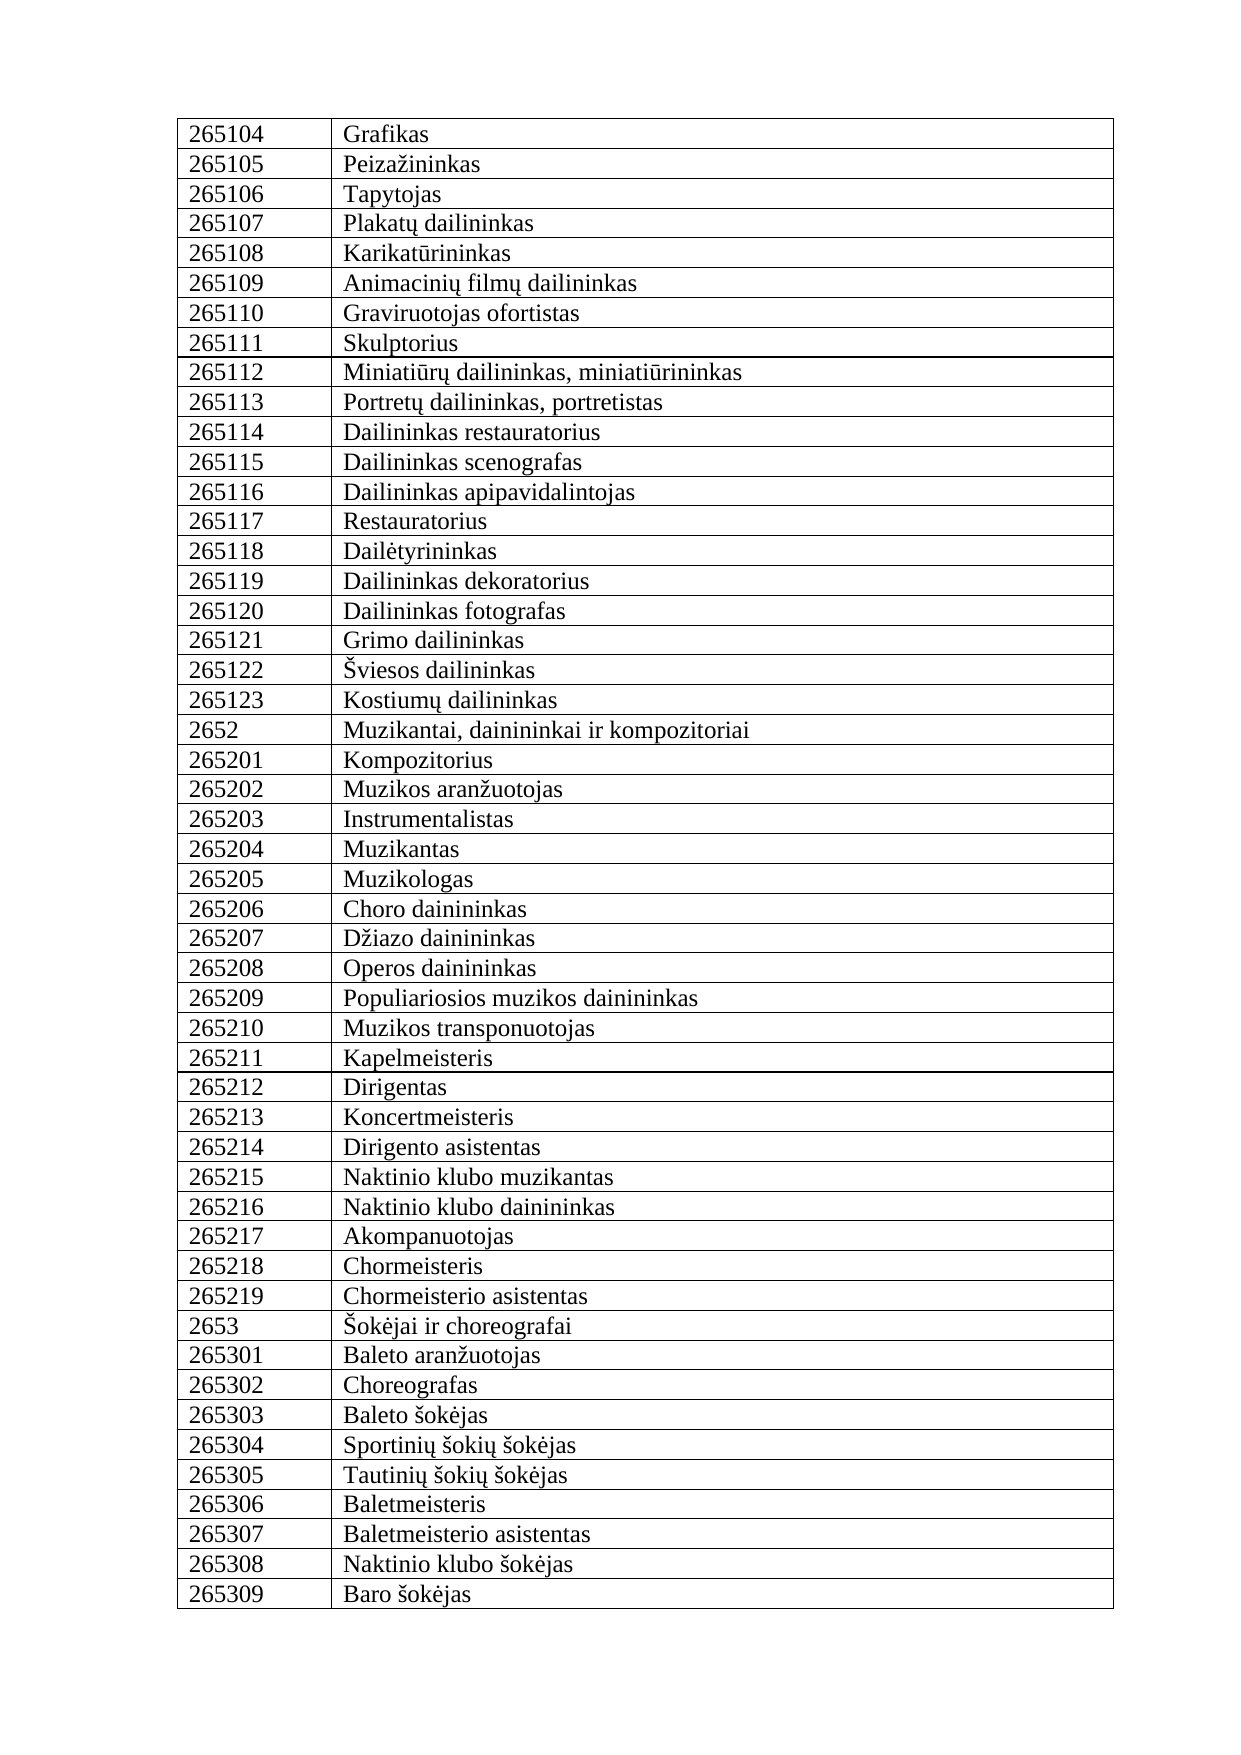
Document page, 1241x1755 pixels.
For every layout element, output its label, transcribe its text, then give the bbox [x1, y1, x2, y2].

table_cell Grimo dailininkas [332, 626, 1113, 654]
table_cell [1114, 208, 1119, 237]
table_cell 265105 [178, 149, 331, 178]
table_cell Restauratorius [332, 506, 1113, 535]
table_cell Kapelmeisteris [332, 1043, 1113, 1071]
table_cell [1114, 1429, 1119, 1459]
table_cell [1114, 1459, 1119, 1488]
table_cell [1114, 1578, 1119, 1608]
table_cell Naktinio klubo dainininkas [332, 1192, 1113, 1220]
table_cell 265116 [178, 477, 331, 505]
table_cell Tautinių šokių šokėjas [332, 1460, 1113, 1488]
table_cell [1114, 446, 1119, 476]
table_cell 265115 [178, 447, 331, 476]
table_cell Šviesos dailininkas [332, 655, 1113, 684]
table_cell Instrumentalistas [332, 804, 1113, 833]
table_cell [1114, 893, 1119, 922]
table_cell Populiariosios muzikos dainininkas [332, 983, 1113, 1012]
table_cell 265114 [178, 417, 331, 446]
table_cell Baletmeisterio asistentas [332, 1519, 1113, 1548]
table_cell 265304 [178, 1430, 331, 1459]
table_cell 265201 [178, 745, 331, 773]
table_cell 2652 [178, 715, 331, 744]
table_cell 265209 [178, 983, 331, 1012]
table_cell [1114, 595, 1119, 624]
table_cell [1114, 1191, 1119, 1220]
table_cell Dailininkas fotografas [332, 596, 1113, 624]
table_cell 265202 [178, 775, 331, 803]
table_cell [1114, 774, 1119, 803]
table_cell [1114, 505, 1119, 535]
table_cell Portretų dailininkas, portretistas [332, 387, 1113, 416]
table_cell 265205 [178, 864, 331, 893]
table_cell [1114, 237, 1119, 267]
table_cell [1114, 1161, 1119, 1191]
table_cell [1114, 1250, 1119, 1280]
table_cell 265208 [178, 953, 331, 982]
table_cell [1114, 863, 1119, 893]
table_cell Baro šokėjas [332, 1579, 1113, 1608]
table_cell [1114, 565, 1119, 595]
table_cell [1114, 982, 1119, 1012]
table_cell 265216 [178, 1192, 331, 1220]
table_cell [1114, 1280, 1119, 1310]
table_cell 265215 [178, 1162, 331, 1191]
table_cell 265210 [178, 1013, 331, 1042]
table_cell 265307 [178, 1519, 331, 1548]
table_cell [1114, 416, 1119, 446]
table_cell [1114, 1518, 1119, 1548]
table_cell [1114, 327, 1119, 356]
table_cell Džiazo dainininkas [332, 924, 1113, 952]
table_cell 265119 [178, 566, 331, 595]
table_cell 265301 [178, 1341, 331, 1369]
table_cell [1114, 1310, 1119, 1339]
table_cell 265123 [178, 685, 331, 714]
table_cell [1114, 625, 1119, 654]
table_cell Karikatūrininkas [332, 238, 1113, 267]
table_cell [1114, 803, 1119, 833]
table_cell Choreografas [332, 1370, 1113, 1399]
table_cell 265117 [178, 506, 331, 535]
table_cell 265122 [178, 655, 331, 684]
table_cell 265211 [178, 1043, 331, 1071]
table_cell [1114, 267, 1119, 297]
table_cell 265207 [178, 924, 331, 952]
table_cell 265107 [178, 209, 331, 237]
table_cell [1114, 386, 1119, 416]
table_cell 2653 [178, 1311, 331, 1339]
table_cell [1114, 1548, 1119, 1578]
table_cell [1114, 952, 1119, 982]
table_cell [1114, 1071, 1119, 1101]
table_cell Dailininkas dekoratorius [332, 566, 1113, 595]
table_cell [1114, 1012, 1119, 1042]
table_cell [1114, 1399, 1119, 1429]
table_cell Naktinio klubo muzikantas [332, 1162, 1113, 1191]
table_cell [1114, 476, 1119, 505]
table_cell 265204 [178, 834, 331, 863]
table_cell Plakatų dailininkas [332, 209, 1113, 237]
table_cell Chormeisterio asistentas [332, 1281, 1113, 1310]
table_cell Dailininkas apipavidalintojas [332, 477, 1113, 505]
table_cell [1114, 714, 1119, 744]
table_cell Kostiumų dailininkas [332, 685, 1113, 714]
table_cell [1114, 1131, 1119, 1161]
table_cell Muzikantas [332, 834, 1113, 863]
table_cell Miniatiūrų dailininkas, miniatiūrininkas [332, 358, 1113, 386]
table_cell Muzikantai, dainininkai ir kompozitoriai [332, 715, 1113, 744]
table_cell [1114, 1101, 1119, 1131]
table_cell 265106 [178, 179, 331, 207]
table_cell Baletmeisteris [332, 1490, 1113, 1518]
table_cell 265203 [178, 804, 331, 833]
table_cell Sportinių šokių šokėjas [332, 1430, 1113, 1459]
table_cell 265212 [178, 1073, 331, 1101]
table_cell 265303 [178, 1400, 331, 1429]
table_cell Dirigentas [332, 1073, 1113, 1101]
table_cell Dailininkas restauratorius [332, 417, 1113, 446]
table_cell Graviruotojas ofortistas [332, 298, 1113, 327]
table_cell 265118 [178, 536, 331, 565]
table_cell Muzikologas [332, 864, 1113, 893]
table_cell Kompozitorius [332, 745, 1113, 773]
table_cell [1114, 654, 1119, 684]
table_cell [1114, 1489, 1119, 1518]
table_cell [1114, 684, 1119, 714]
table_cell Dailininkas scenografas [332, 447, 1113, 476]
table_cell [1114, 1220, 1119, 1250]
table_cell 265219 [178, 1281, 331, 1310]
table_cell Naktinio klubo šokėjas [332, 1549, 1113, 1578]
table_cell 265104 [178, 119, 331, 148]
table_cell 265121 [178, 626, 331, 654]
table_cell Animacinių filmų dailininkas [332, 268, 1113, 297]
table_cell Koncertmeisteris [332, 1102, 1113, 1131]
table_cell [1114, 535, 1119, 565]
table_cell 265218 [178, 1251, 331, 1280]
table_cell 265214 [178, 1132, 331, 1161]
table_cell 265305 [178, 1460, 331, 1488]
table_cell [1114, 118, 1119, 148]
table_cell Muzikos transponuotojas [332, 1013, 1113, 1042]
table_cell 265111 [178, 328, 331, 356]
table_cell [1114, 356, 1119, 386]
table_cell [1114, 1340, 1119, 1369]
table_cell [1114, 1369, 1119, 1399]
table_cell Baleto šokėjas [332, 1400, 1113, 1429]
table_cell Skulptorius [332, 328, 1113, 356]
table_cell Grafikas [332, 119, 1113, 148]
table_cell 265109 [178, 268, 331, 297]
table_cell 265110 [178, 298, 331, 327]
table_cell 265309 [178, 1579, 331, 1608]
table_cell Dailėtyrininkas [332, 536, 1113, 565]
table_cell Baleto aranžuotojas [332, 1341, 1113, 1369]
table_cell Akompanuotojas [332, 1221, 1113, 1250]
table_cell [1114, 297, 1119, 327]
table_cell 265217 [178, 1221, 331, 1250]
table_cell 265108 [178, 238, 331, 267]
table_cell [1114, 178, 1119, 207]
table_cell [1114, 148, 1119, 178]
table_cell 265213 [178, 1102, 331, 1131]
table_cell Choro dainininkas [332, 894, 1113, 922]
table_cell Tapytojas [332, 179, 1113, 207]
table_cell 265113 [178, 387, 331, 416]
table_cell Šokėjai ir choreografai [332, 1311, 1113, 1339]
table_cell Muzikos aranžuotojas [332, 775, 1113, 803]
table_cell [1114, 744, 1119, 773]
table_cell 265112 [178, 358, 331, 386]
table_cell 265206 [178, 894, 331, 922]
table_cell Peizažininkas [332, 149, 1113, 178]
table_cell Chormeisteris [332, 1251, 1113, 1280]
table_cell 265308 [178, 1549, 331, 1578]
table_cell 265120 [178, 596, 331, 624]
table_cell [1114, 833, 1119, 863]
table_cell Dirigento asistentas [332, 1132, 1113, 1161]
table_cell 265306 [178, 1490, 331, 1518]
table_cell [1114, 1042, 1119, 1071]
table_cell [1114, 923, 1119, 952]
table_cell 265302 [178, 1370, 331, 1399]
table_cell Operos dainininkas [332, 953, 1113, 982]
